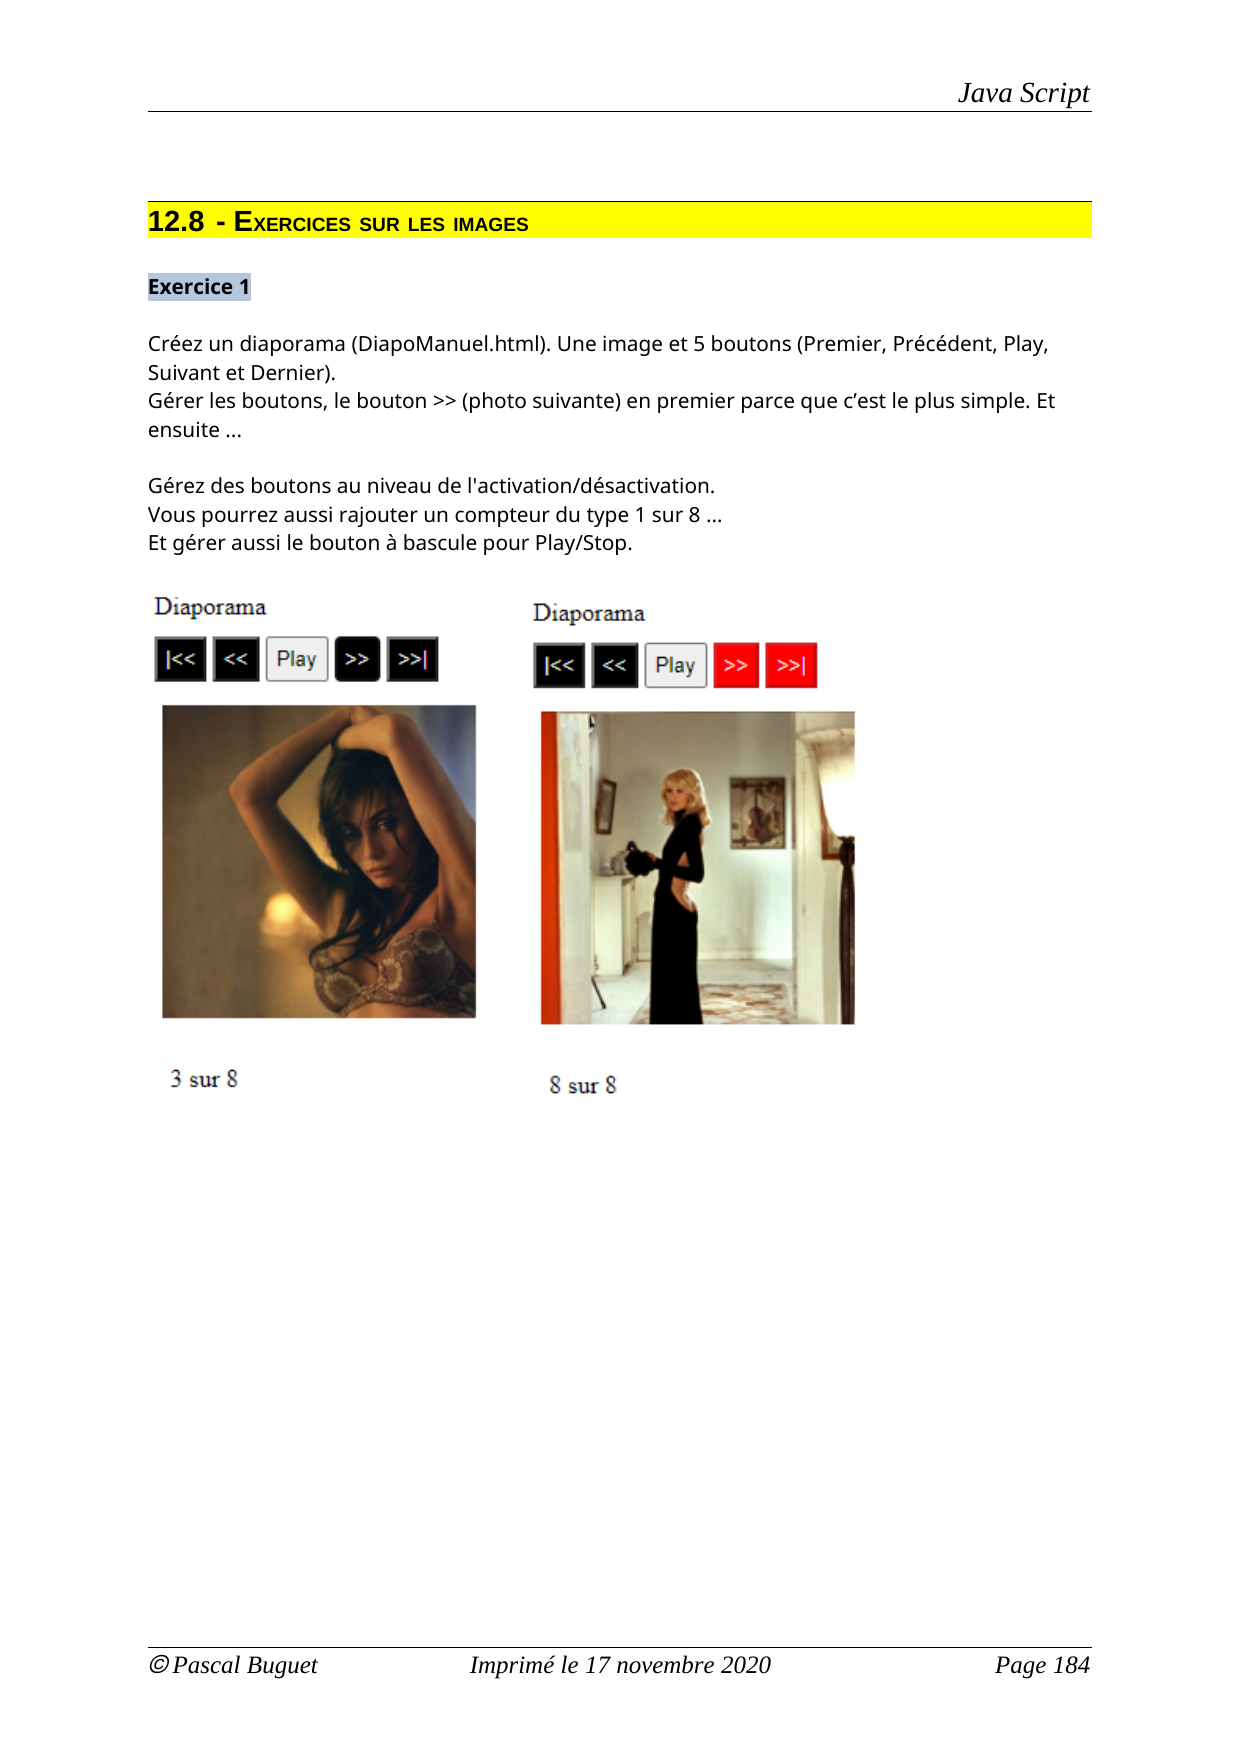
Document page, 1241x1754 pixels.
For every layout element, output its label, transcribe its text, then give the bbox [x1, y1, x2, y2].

text Exercice 1 [148, 272, 1092, 301]
picture [521, 596, 888, 1106]
text Gérer les boutons, le bouton >> (photo suivante) en premier parce que c’est le plus simple. Et ensuite ... [148, 386, 1092, 443]
text Gérez des boutons au niveau de l'activation/désactivation. [148, 472, 1092, 500]
text Créez un diaporama (DiapoManuel.html). Une image et 5 boutons (Premier, Précédent, Play, Suivant et Dernier). [148, 329, 1092, 386]
text Vous pourrez aussi rajouter un compteur du type 1 sur 8 … [148, 500, 1092, 528]
picture [147, 585, 506, 1106]
text Et gérer aussi le bouton à bascule pour Play/Stop. [148, 528, 1092, 557]
subtitle - Exercices sur les images [148, 202, 1092, 238]
